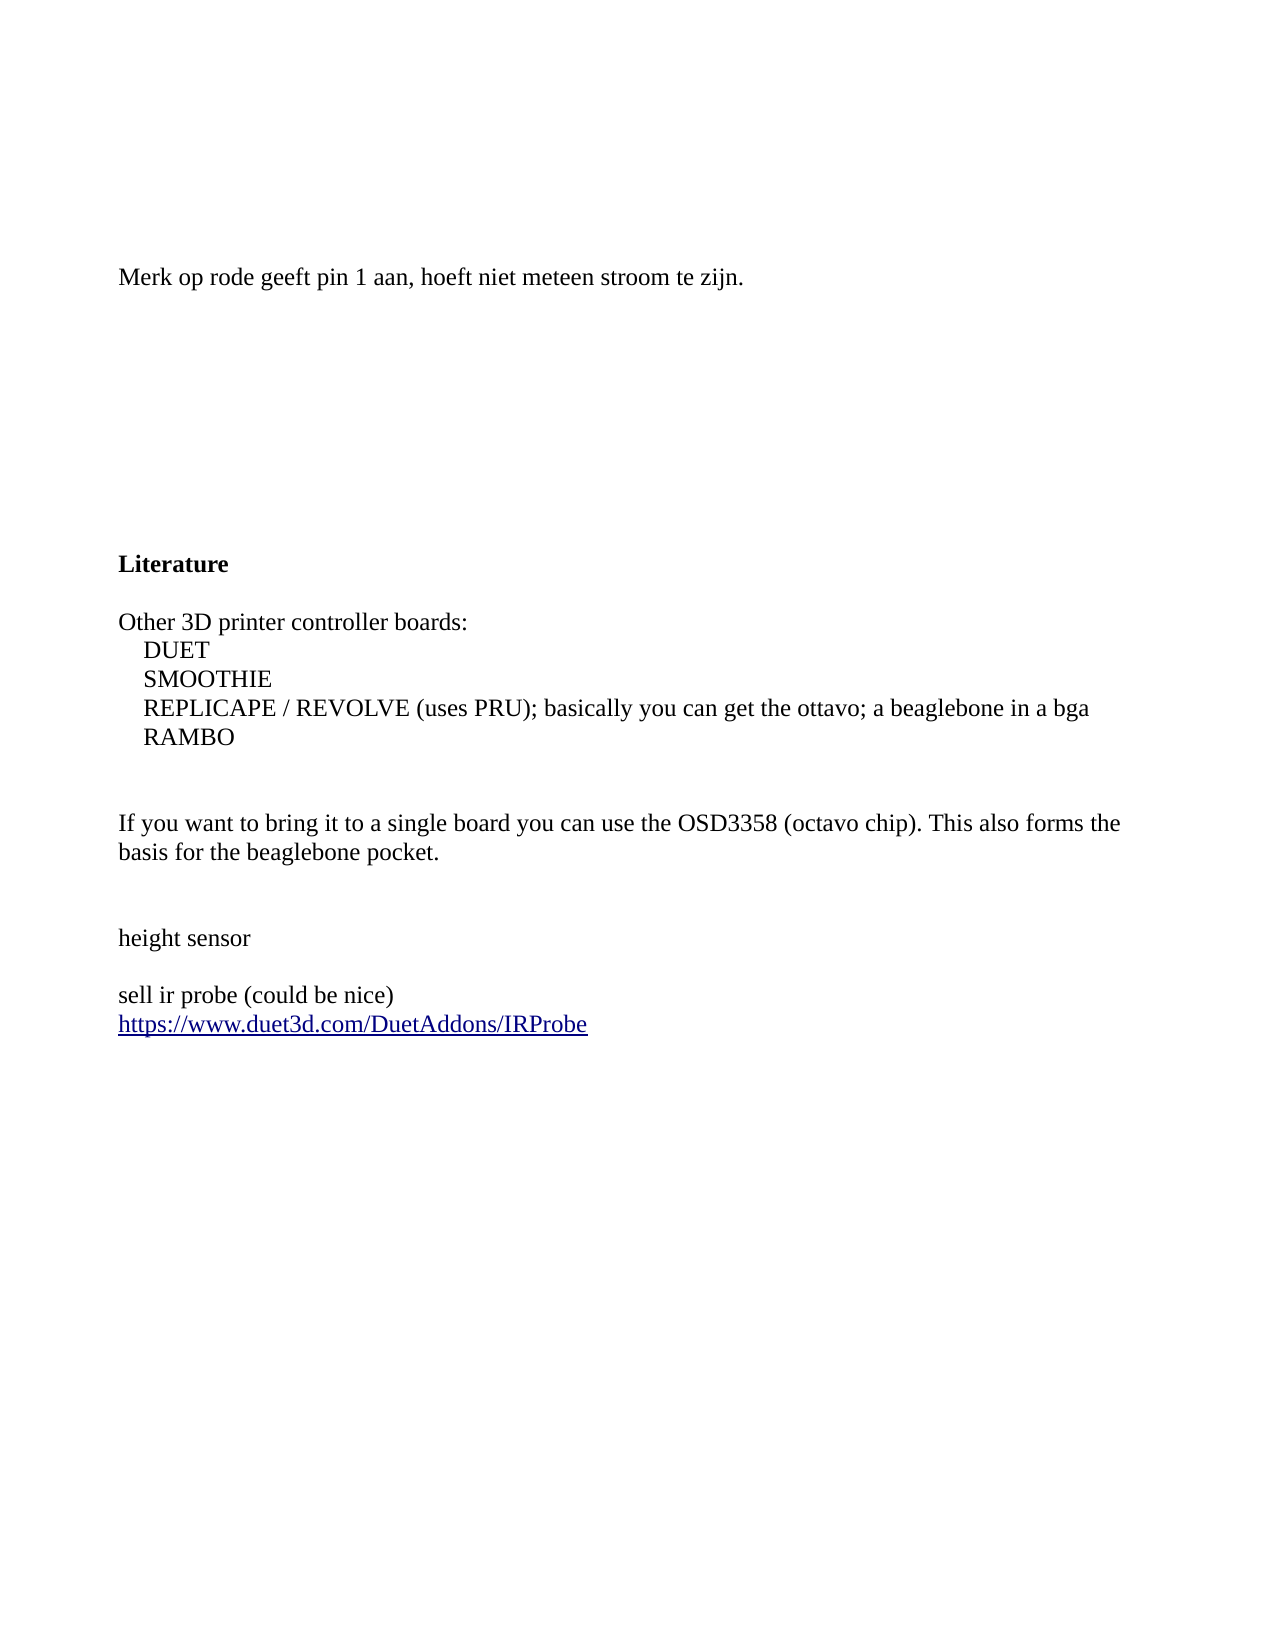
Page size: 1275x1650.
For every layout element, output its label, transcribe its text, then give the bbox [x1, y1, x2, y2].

text height sensor [118, 923, 1157, 952]
text sell ir probe (could be nice) [118, 981, 1157, 1009]
text Literature [118, 549, 1157, 578]
text SMOOTHIE REPLICAPE / REVOLVE (uses PRU); basically you can get the ottavo; a beaglebone in a bga RAMBO [118, 664, 1157, 751]
text https://www.duet3d.com/DuetAddons/IRProbe [118, 1009, 1157, 1038]
text Other 3D printer controller boards: [118, 607, 1157, 636]
text DUET [118, 636, 1157, 664]
text Merk op rode geeft pin 1 aan, hoeft niet meteen stroom te zijn. [118, 262, 1157, 291]
text If you want to bring it to a single board you can use the OSD3358 (octavo chip). This also forms the basis for the beaglebone pocket. [118, 808, 1157, 866]
